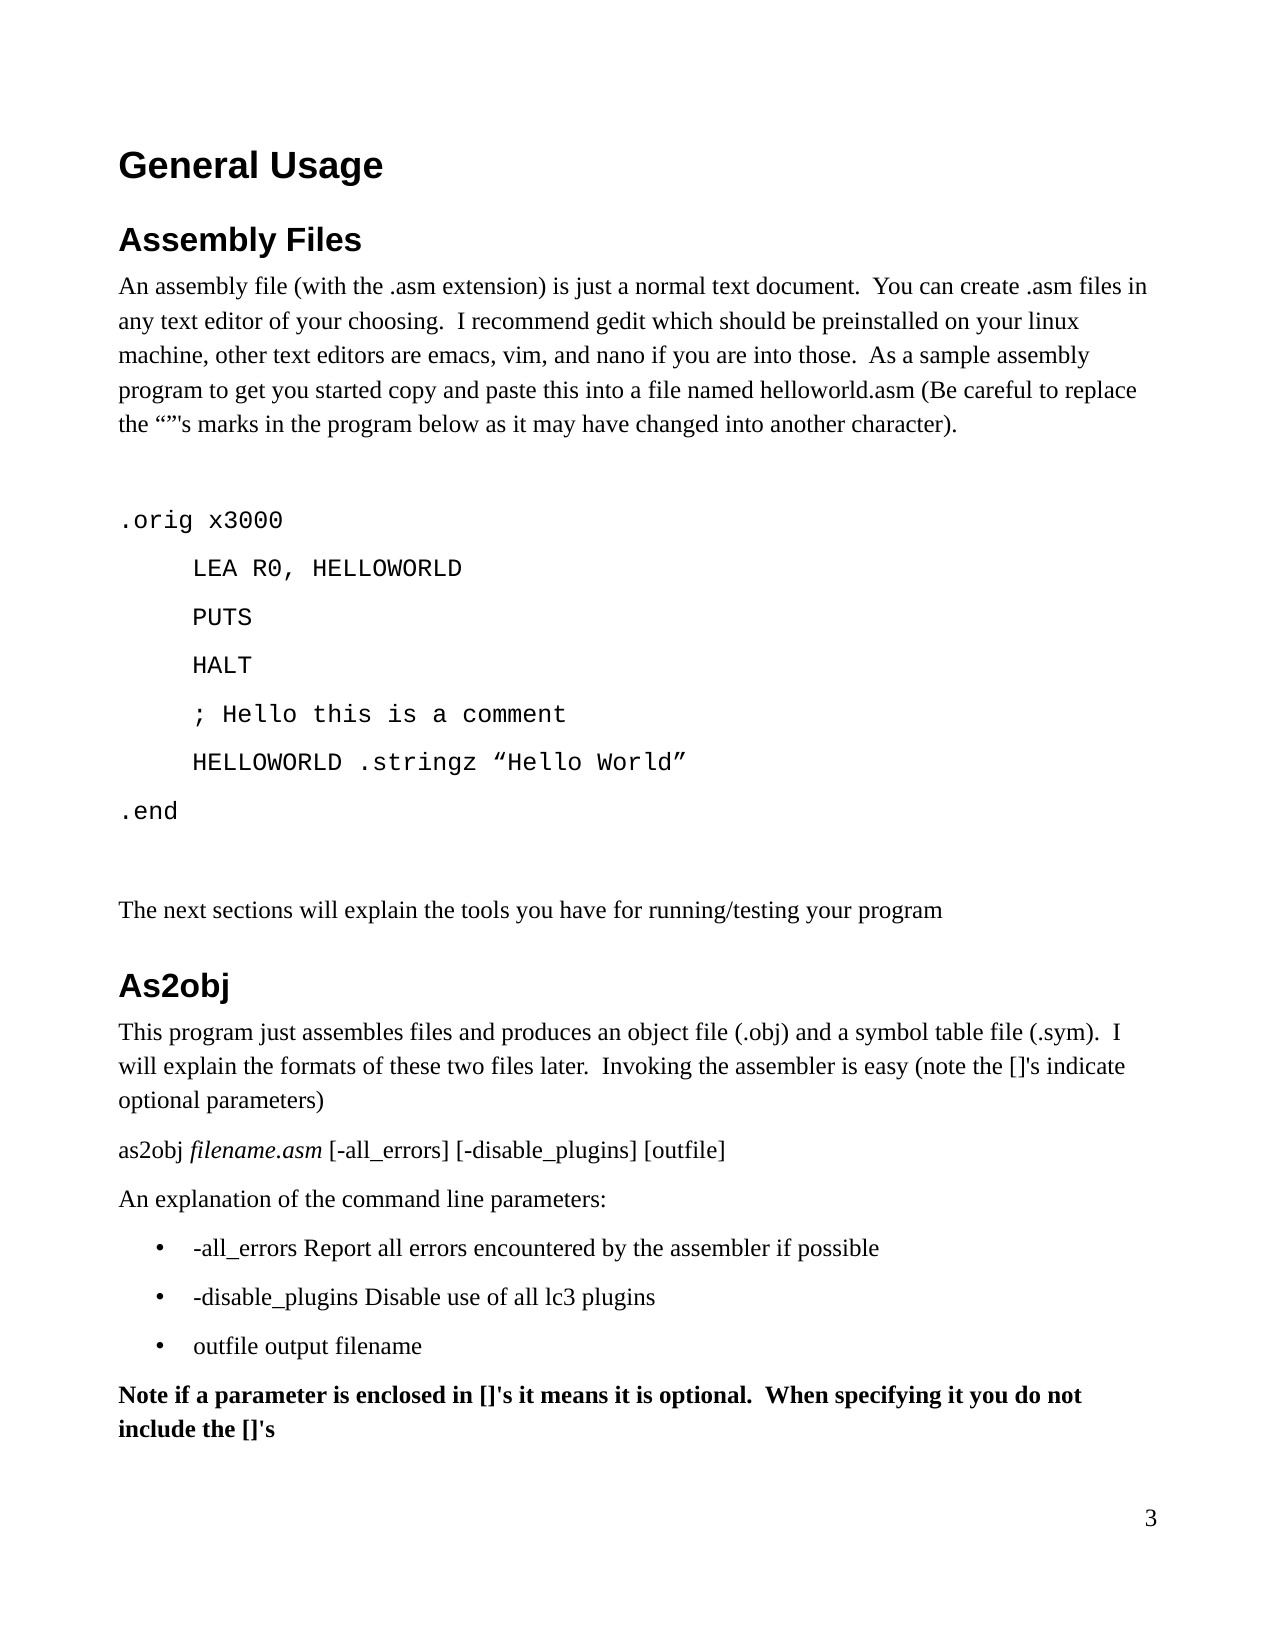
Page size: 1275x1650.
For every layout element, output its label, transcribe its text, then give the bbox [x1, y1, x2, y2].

text .orig x3000 [118, 507, 1157, 536]
subtitle Assembly Files [118, 220, 1157, 259]
list outfile output filename [156, 1331, 1157, 1360]
text as2obj filename.asm [-all_errors] [-disable_plugins] [outfile] [118, 1135, 1157, 1163]
text .end [118, 798, 1157, 827]
text Note if a parameter is enclosed in []'s it means it is optional. When specifying it you do not include the []'s [118, 1380, 1157, 1443]
text ; Hello this is a comment [118, 701, 1157, 730]
text The next sections will explain the tools you have for running/testing your program [118, 896, 1157, 924]
text HALT [118, 653, 1157, 681]
list -all_errors Report all errors encountered by the assembler if possible [156, 1233, 1157, 1262]
text LEA R0, HELLOWORLD [118, 556, 1157, 584]
text HELLOWORLD .stringz “Hello World” [118, 750, 1157, 778]
text An explanation of the command line parameters: [118, 1184, 1157, 1212]
text An assembly file (with the .asm extension) is just a normal text document. You can create .asm files in any text editor of your choosing. I recommend gedit which should be preinstalled on your linux machine, other text editors are emacs, vim, and nano if you are into those. As a sample assembly program to get you started copy and paste this into a file named helloworld.asm (Be careful to replace the “”'s marks in the program below as it may have changed into another character). [118, 271, 1157, 438]
list -disable_plugins Disable use of all lc3 plugins [156, 1282, 1157, 1311]
subtitle General Usage [118, 143, 1157, 187]
text PUTS [118, 604, 1157, 633]
text This program just assembles files and produces an object file (.obj) and a symbol table file (.sym). I will explain the formats of these two files later. Invoking the assembler is easy (note the []'s indicate optional parameters) [118, 1017, 1157, 1114]
subtitle As2obj [118, 966, 1157, 1004]
